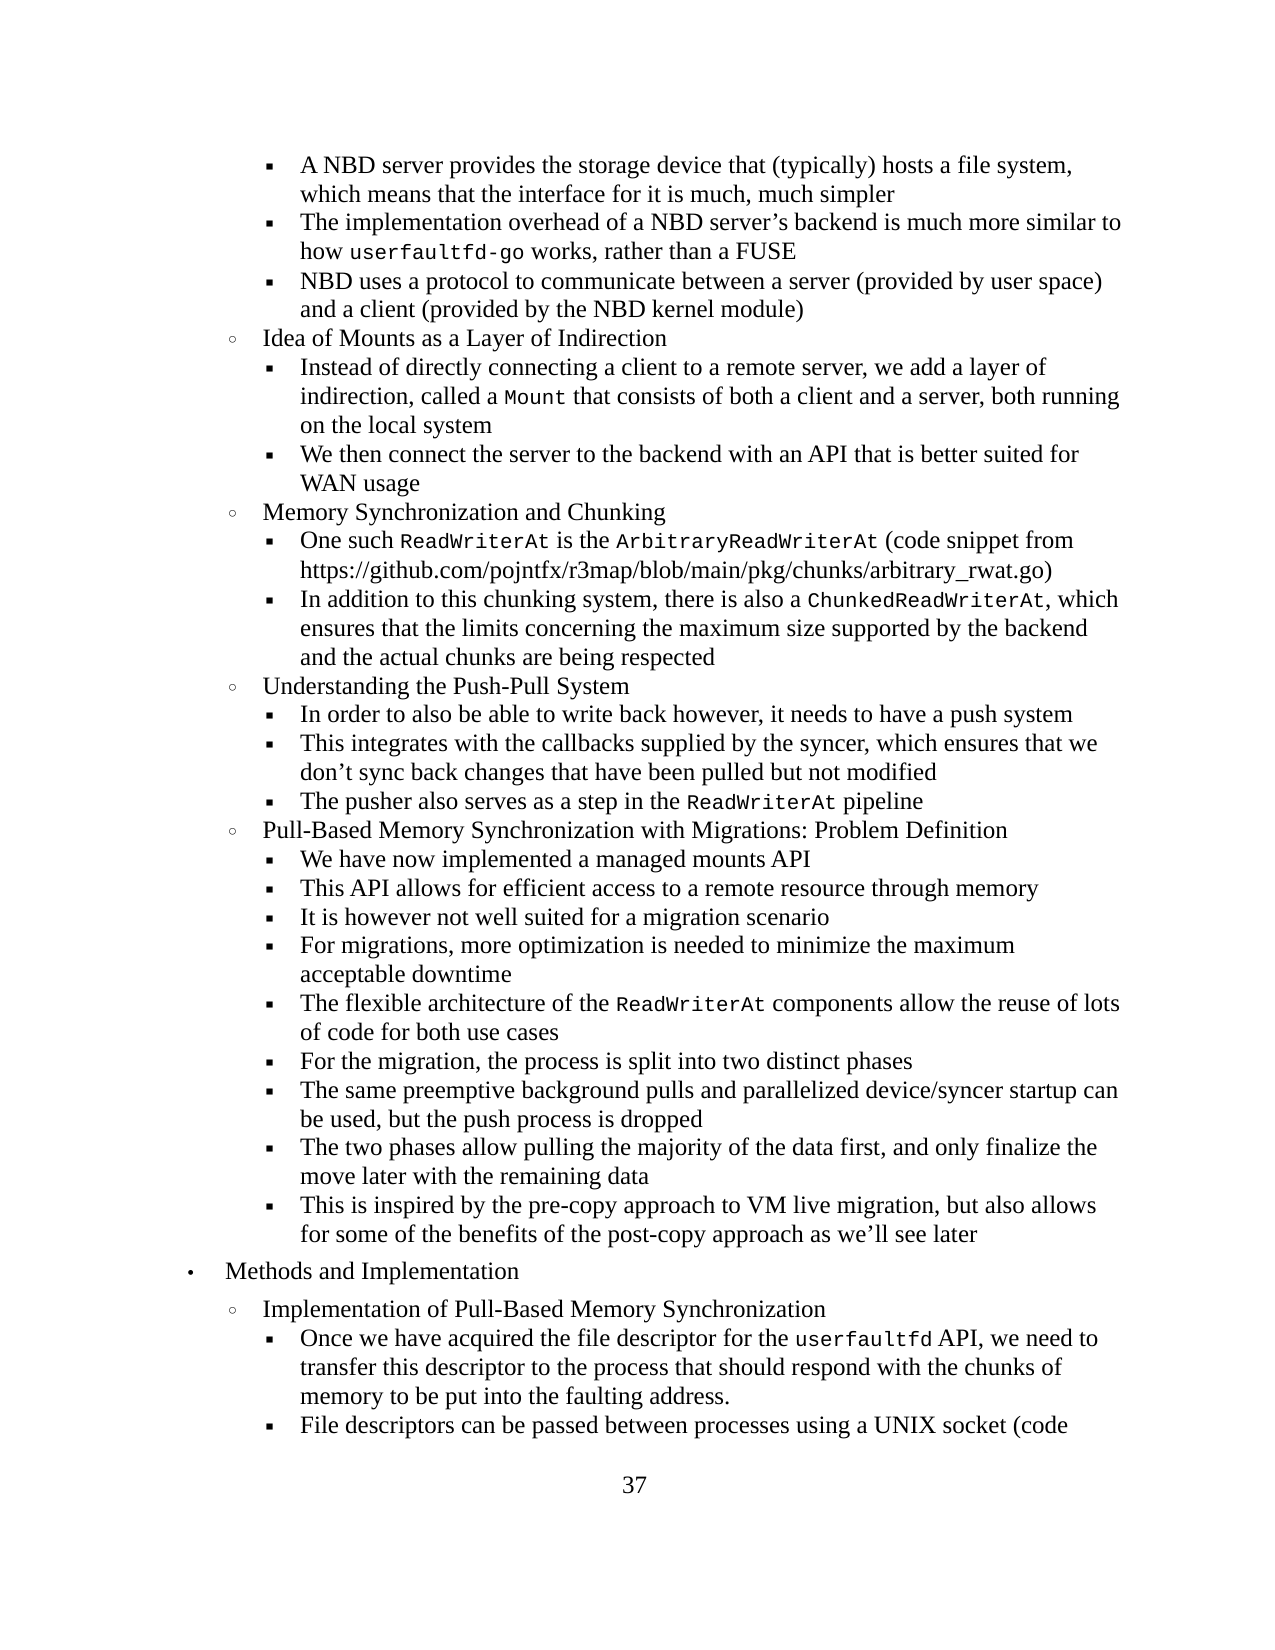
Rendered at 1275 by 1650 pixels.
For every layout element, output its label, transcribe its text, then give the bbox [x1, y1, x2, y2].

list The pusher also serves as a step in the ReadWriterAt pipeline [262, 786, 1125, 815]
list A NBD server provides the storage device that (typically) hosts a file system, which means that the interface for it is much, much simpler [262, 150, 1125, 207]
list The implementation overhead of a NBD server’s backend is much more similar to how userfaultfd-go works, rather than a FUSE [262, 207, 1125, 266]
list Memory Synchronization and Chunking [225, 497, 1125, 525]
list Implementation of Pull-Based Memory Synchronization [225, 1294, 1125, 1323]
list It is however not well suited for a migration scenario [262, 902, 1125, 930]
list Instead of directly connecting a client to a remote server, we add a layer of indirection, called a Mount that consists of both a client and a server, both running on the local system [262, 352, 1125, 439]
list This API allows for efficient access to a remote resource through memory [262, 873, 1125, 902]
list Methods and Implementation [187, 1256, 1125, 1285]
list In order to also be able to write back however, it needs to have a push system [262, 699, 1125, 728]
list Pull-Based Memory Synchronization with Migrations: Problem Definition [225, 815, 1125, 844]
list NBD uses a protocol to communicate between a server (provided by user space) and a client (provided by the NBD kernel module) [262, 266, 1125, 323]
list This integrates with the callbacks supplied by the syncer, which ensures that we don’t sync back changes that have been pulled but not modified [262, 728, 1125, 786]
list We then connect the server to the backend with an API that is better suited for WAN usage [262, 439, 1125, 497]
list Once we have acquired the file descriptor for the userfaultfd API, we need to transfer this descriptor to the process that should respond with the chunks of memory to be put into the faulting address. [262, 1323, 1125, 1410]
list The flexible architecture of the ReadWriterAt components allow the reuse of lots of code for both use cases [262, 988, 1125, 1046]
list This is inspired by the pre-copy approach to VM live migration, but also allows for some of the benefits of the post-copy approach as we’ll see later [262, 1190, 1125, 1247]
list The same preemptive background pulls and parallelized device/syncer startup can be used, but the push process is dropped [262, 1075, 1125, 1132]
list In addition to this chunking system, there is also a ChunkedReadWriterAt, which ensures that the limits concerning the maximum size supported by the backend and the actual chunks are being respected [262, 584, 1125, 671]
list Understanding the Push-Pull System [225, 671, 1125, 699]
list We have now implemented a managed mounts API [262, 844, 1125, 873]
list One such ReadWriterAt is the ArbitraryReadWriterAt (code snippet from https://github.com/pojntfx/r3map/blob/main/pkg/chunks/arbitrary_rwat.go) [262, 525, 1125, 584]
list File descriptors can be passed between processes using a UNIX socket (code [262, 1410, 1125, 1439]
list Idea of Mounts as a Layer of Indirection [225, 323, 1125, 352]
list For migrations, more optimization is needed to minimize the maximum acceptable downtime [262, 930, 1125, 988]
list The two phases allow pulling the majority of the data first, and only finalize the move later with the remaining data [262, 1132, 1125, 1190]
list For the migration, the process is split into two distinct phases [262, 1046, 1125, 1075]
